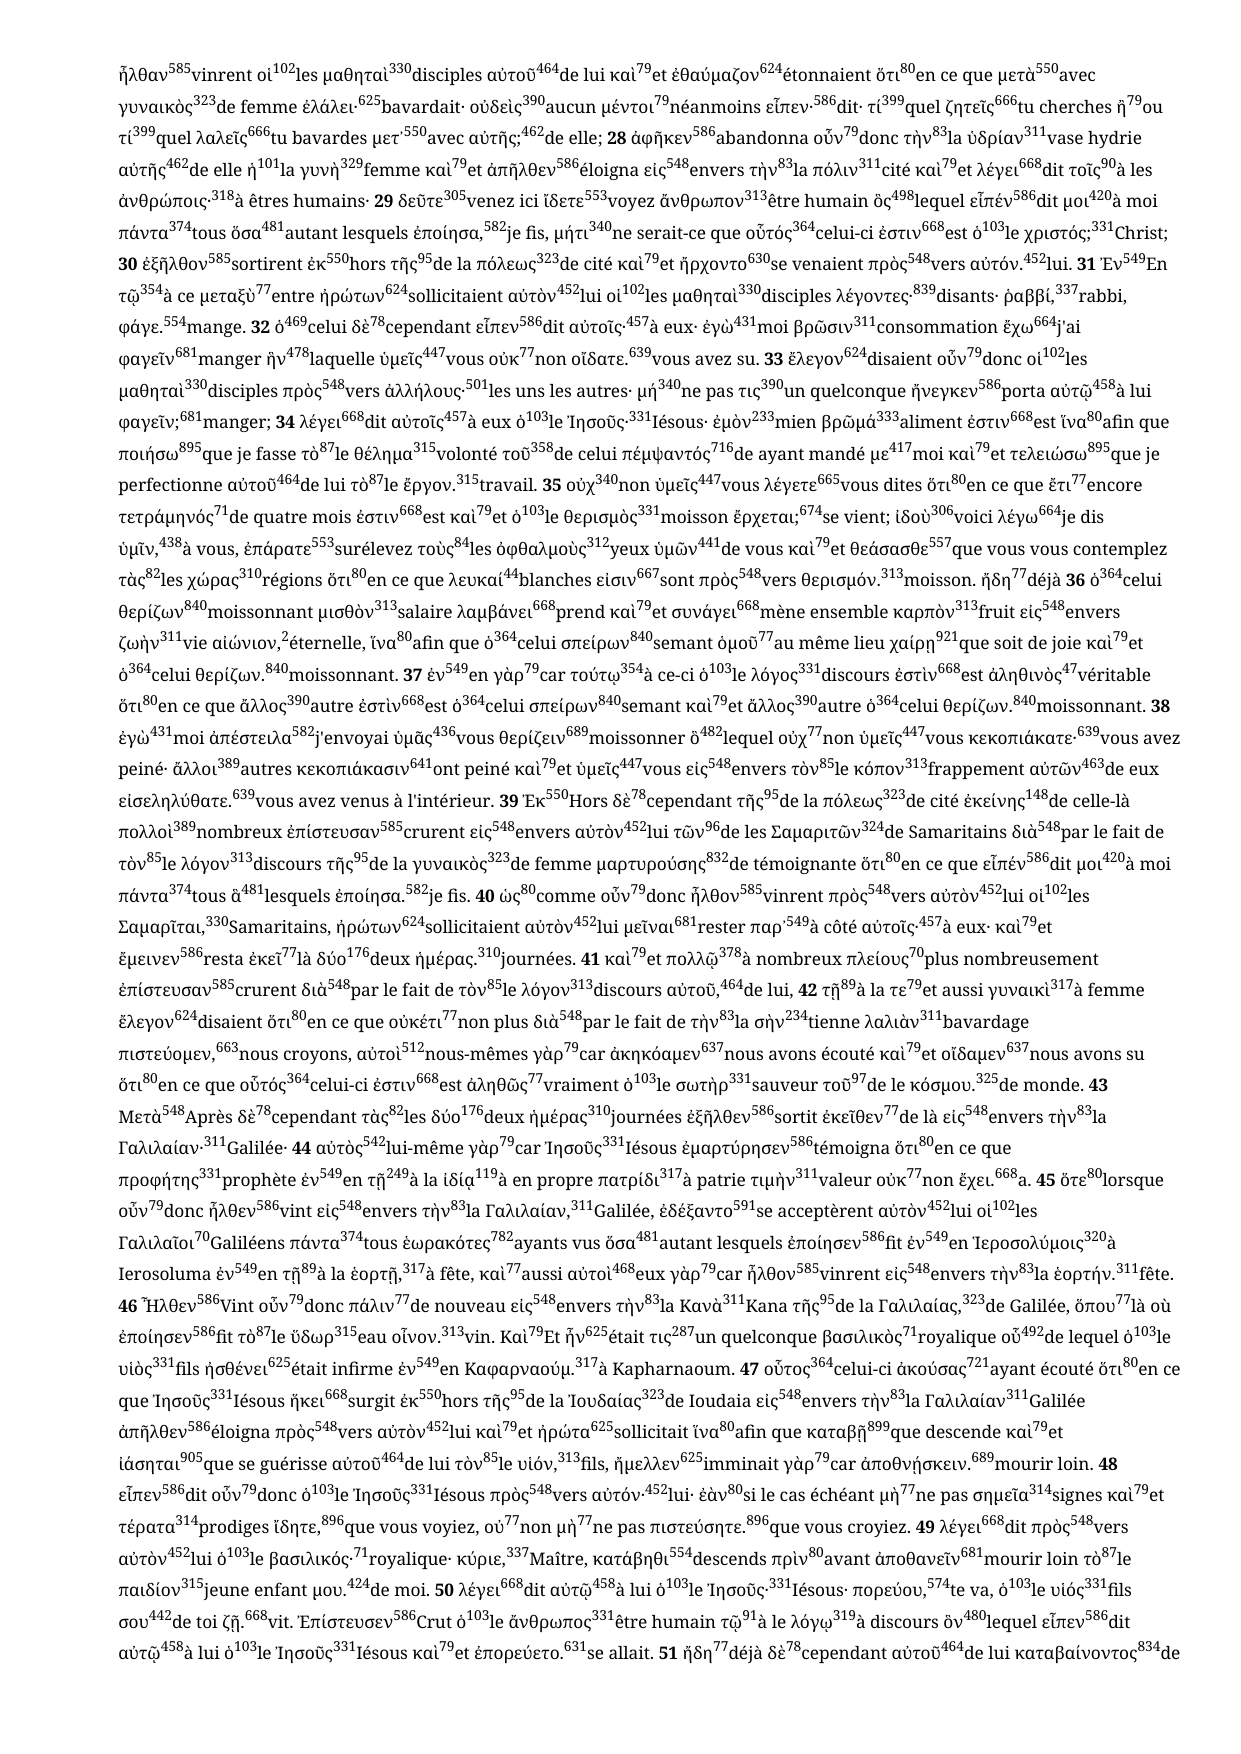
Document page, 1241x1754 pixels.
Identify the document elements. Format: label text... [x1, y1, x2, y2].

text 1 Ὡς80Comme οὖν79donc ἔγνω586connut ὁ103le κύριος331Maître ὅτι80en ce que ἤκουσαν585écoutèrent οἱ102les Φαρισαῖοι330Pharisiens ὅτι80en ce que Ἰησοῦς331Iésous πλείονας3plus nombreusement μαθητὰς312disciples ποιεῖ668fait καὶ79et βαπτίζει668baptise ἢ79ou Ἰωάννης331Ioannes 2 –935– καίτοιγε79et néanmoins certes Ἰησοῦς331Iésous αὐτὸς542lui-même οὐκ77non ἐβάπτιζεν625baptisait ἀλλ᾽79mais οἱ102les μαθηταὶ330disciples αὐτοῦ464de lui –935– 3 ἀφῆκεν586abandonna τὴν83la Ἰουδαίαν311Ioudaia καὶ79et ἀπῆλθεν586éloigna πάλιν77de nouveau εἰς548envers τὴν83la Γαλιλαίαν.311Galilée. 4 Ἔδει625Attachait de lien δὲ78cependant αὐτὸν452lui διέρχεσθαι690se passer à travers διὰ550par τῆς95de la Σαμαρείας.323de Samareia. 5 Ἔρχεται674Se vient οὖν79donc εἰς548envers πόλιν311cité τῆς95de la Σαμαρείας323de Samareia λεγομένην873étante dite Συχὰρ311Sychar πλησίον552prochain τοῦ99de le χωρίου327de emplacement ὃ482lequel ἔδωκεν586donna Ἰακὼβ331Iakob [τῷ]91[à le] Ἰωσὴφ319à Ioseph τῷ91à le υἱῷ319à fils αὐτοῦ·464de lui· 6 ἦν625était δὲ78cependant ἐκεῖ77là πηγὴ329source τοῦ97de le Ἰακώβ.325de Iakob. ὁ103le οὖν79donc Ἰησοῦς331Iésous κεκοπιακὼς783ayant peiné ἐκ550hors τῆς95de la ὁδοιπορίας323de marche de cheminement ἐκαθέζετο631se siégeait οὕτως77ainsi ἐπὶ549sur τῇ89à la πηγῇ·317à source· ὥρα329heure ἦν625était ὡς551comme ἕκτη.69sixième. 7 Ἔρχεται674Se vient γυνὴ329femme ἐκ550hors τῆς95de la Σαμαρείας323de Samareia ἀντλῆσαι681puiser ὕδωρ.315eau. λέγει668dit αὐτῇ456à elle ὁ103le Ἰησοῦς·331Iésous· δός554donne μοι420à moi πεῖν·681boire· 8 οἱ102les γὰρ79car μαθηταὶ330disciples αὐτοῦ464de lui ἀπεληλύθεισαν658avaient éloigné εἰς548envers τὴν83la πόλιν311cité ἵνα80afin que τροφὰς310nourritures ἀγοράσωσιν.898que achètent à l'agora. 9 λέγει668dit οὖν79donc αὐτῷ458à lui ἡ101la γυνὴ329femme ἡ101la Σαμαρῖτις·329Samaritaine· πῶς77comment? σὺ448toi Ἰουδαῖος47Ioudaien ὢν840étant παρ᾽550à côté ἐμοῦ424de moi πεῖν681boire αἰτεῖς666tu demandes γυναικὸς323de femme Σαμαρίτιδος323de Samaritide οὔσης;832de étante; οὐ77non γὰρ79car συγχρῶνται673se utilisent avec Ἰουδαῖοι70Ioudaiens Σαμαρίταις.318à Samaritains. 10 ἀπεκρίθη600fut répondu Ἰησοῦς331Iésous καὶ79et εἶπεν586dit αὐτῇ·456à elle· εἰ80si ᾔδεις657tu avais su τὴν83la δωρεὰν311gratification τοῦ97de le θεοῦ325de Dieu καὶ79et τίς410quel ἐστιν668est ὁ364celui λέγων840disant σοι·439à toi· δός554donne μοι420à moi πεῖν,681boire, σὺ448toi ἂν340le cas échéant ᾔτησας584tu demandas αὐτὸν452lui καὶ79et ἔδωκεν586donna ἄν340le cas échéant σοι439à toi ὕδωρ315eau ζῶν.824vivant. 11 Λέγει668Dit αὐτῷ458à lui [ἡ101[la γυνή]·329femme]· κύριε,337Maître, οὔτε79ni ἄντλημα315seau ἔχεις666tu as καὶ79et τὸ105le φρέαρ333puits ἐστὶν668est βαθύ·49profond· πόθεν77d'où? οὖν79donc ἔχεις666tu as τὸ87le ὕδωρ315eau τὸ348ce ζῶν;824vivant; 12 μὴ340ne pas σὺ448toi μείζων47plus grand εἶ666tu es τοῦ97de le πατρὸς325de père ἡμῶν423de nous Ἰακώβ,325de Iakob, ὃς498lequel ἔδωκεν586donna ἡμῖν419à nous τὸ87le φρέαρ315puits καὶ79et αὐτὸς542lui-même ἐξ550hors αὐτοῦ466de lui ἔπιεν586but καὶ79et οἱ102les υἱοὶ330fils αὐτοῦ464de lui καὶ79et τὰ104les θρέμματα332troupeaux αὐτοῦ;464de lui; 13 ἀπεκρίθη600fut répondu Ἰησοῦς331Iésous καὶ79et εἶπεν586dit αὐτῇ·456à elle· πᾶς390tout ὁ364celui πίνων840buvant ἐκ550hors τοῦ99de le ὕδατος327de eau τούτου152de ce-ci διψήσει606aura soif πάλιν·77de nouveau· 14 ὃς498lequel δ᾽78cependant ἂν340le cas échéant πίῃ899que boive ἐκ550hors τοῦ99de le ὕδατος327de eau οὗ494de lequel ἐγὼ431moi δώσω602je donnerai αὐτῷ,458à lui, οὐ77non μὴ77ne pas διψήσει606aura soif εἰς548envers τὸν85le αἰῶνα,313ère, ἀλλὰ79mais τὸ105le ὕδωρ333eau ὃ482lequel δώσω602je donnerai αὐτῷ458à lui γενήσεται612se deviendra ἐν549en αὐτῷ458à lui πηγὴ329source ὕδατος327de eau ἁλλομένου863de se bondissant εἰς548envers ζωὴν311vie αἰώνιον.2éternelle. 15 Λέγει668Dit πρὸς548vers αὐτὸν452lui ἡ101la γυνή·329femme· κύριε,337Maître, δός554donne μοι420à moi τοῦτο140ce-ci τὸ87le ὕδωρ,315eau, ἵνα80afin que μὴ77ne pas διψῶ917que j'aie soif μηδὲ79ni cependant διέρχωμαι923que je me passe à travers ἐνθάδε77ici-même ἀντλεῖν.689puiser. 16 λέγει668dit αὐτῇ·456à elle· ὕπαγε570dirige en arrière φώνησον554sonne de voix τὸν85le ἄνδρα313homme σου442de toi καὶ79et ἐλθὲ554viens ἐνθάδε.77ici-même. 17 ἀπεκρίθη600fut répondu ἡ101la γυνὴ329femme καὶ79et εἶπεν586dit αὐτῷ·458à lui· οὐκ77non ἔχω664j'ai ἄνδρα.313homme. λέγει668dit αὐτῇ456à elle ὁ103le Ἰησοῦς·331Iésous· καλῶς77bellement εἶπας584tu dis ὅτι80en ce que ἄνδρα313homme οὐκ77non ἔχω·664j'ai· 18 πέντε178cinq γὰρ79car ἄνδρας312hommes ἔσχες584tu eus καὶ79et νῦν77maintenant ὃν480lequel ἔχεις666tu as οὐκ77non ἔστιν668est σου442de toi ἀνήρ·331homme· τοῦτο348ce-ci ἀληθὲς55vrai εἴρηκας.640tu as dit. 19 Λέγει668Dit αὐτῷ458à lui ἡ101la γυνή·329femme· κύριε,337Maître, θεωρῶ664j'observe ὅτι80en ce que προφήτης331prophète εἶ666tu es σύ.448toi. 20 οἱ102les πατέρες330pères ἡμῶν423de nous ἐν549en τῷ93à le ὄρει321à montagne τούτῳ146à ce-ci προσεκύνησαν·585prosternèrent vers· καὶ79et ὑμεῖς447vous λέγετε665vous dites ὅτι80en ce que ἐν549en Ἱεροσολύμοις320à Ierosoluma ἐστὶν668est ὁ103le τόπος331lieu ὅπου77là où προσκυνεῖν689prosterner vers δεῖ.668attache de lien. 21 λέγει668dit αὐτῇ456à elle ὁ103le Ἰησοῦς·331Iésous· πίστευέ570crois μοι,420à moi, γύναι,335femme, ὅτι80en ce que ἔρχεται674se vient ὥρα329heure ὅτε77lorsque οὔτε79ni ἐν549en τῷ93à le ὄρει321à montagne τούτῳ146à ce-ci οὔτε79ni ἐν549en Ἱεροσολύμοις320à Ierosoluma προσκυνήσετε603vous prosternerez vers τῷ91à le πατρί.319à père. 22 ὑμεῖς447vous προσκυνεῖτε665vous prosternez vers ὃ482lequel οὐκ77non οἴδατε·639vous avez su· ἡμεῖς430nous προσκυνοῦμεν663nous prosternons vers ὃ482lequel οἴδαμεν,637nous avons su, ὅτι80en ce que ἡ101la σωτηρία329sauvetage ἐκ550hors τῶν96de les Ἰουδαίων64de Ioudaiens ἐστίν.668est. 23 ἀλλ᾽79mais ἔρχεται674se vient ὥρα329heure καὶ79et νῦν77maintenant ἐστιν,668est, ὅτε77lorsque οἱ102les ἀληθινοὶ21véritables προσκυνηταὶ330prosternateurs προσκυνήσουσιν605prosterneront vers τῷ91à le πατρὶ319à père ἐν549en πνεύματι321à souffle καὶ79et ἀληθείᾳ·317à vérité· καὶ77aussi γὰρ79car ὁ103le πατὴρ331père τοιούτους345tels ζητεῖ668cherche τοὺς345ceux προσκυνοῦντας821prosternants vers αὐτόν.452lui. 24 πνεῦμα333souffle ὁ103le θεός,331Dieu, καὶ79et τοὺς345ceux προσκυνοῦντας821prosternants vers αὐτὸν452lui ἐν549en πνεύματι321à souffle καὶ79et ἀληθείᾳ317à vérité δεῖ668attache de lien προσκυνεῖν.689prosterner vers. 25 Λέγει668Dit αὐτῷ458à lui ἡ101la γυνή·329femme· οἶδα638j'ai su ὅτι80en ce que Μεσσίας331Messia ἔρχεται674se vient ὁ498celui λεγόμενος891étant dit χριστός·331Christ· ὅταν80lorsque le cas échéant ἔλθῃ899que vienne ἐκεῖνος,364celui-là, ἀναγγελεῖ606annoncera de bas en haut ἡμῖν419à nous ἅπαντα.374en totalités. 26 λέγει668dit αὐτῇ456à elle ὁ103le Ἰησοῦς·331Iésous· ἐγώ431moi εἰμι,664je suis, ὁ364celui λαλῶν840bavardant σοι.439à toi. 27 Καὶ79Et ἐπὶ549sur τούτῳ354à ce-ci ἦλθαν585vinrent οἱ102les μαθηταὶ330disciples αὐτοῦ464de lui καὶ79et ἐθαύμαζον624étonnaient ὅτι80en ce que μετὰ550avec γυναικὸς323de femme ἐλάλει·625bavardait· οὐδεὶς390aucun μέντοι79néanmoins εἶπεν·586dit· τί399quel ζητεῖς666tu cherches ἢ79ou τί399quel λαλεῖς666tu bavardes μετ᾽550avec αὐτῆς;462de elle; 28 ἀφῆκεν586abandonna οὖν79donc τὴν83la ὑδρίαν311vase hydrie αὐτῆς462de elle ἡ101la γυνὴ329femme καὶ79et ἀπῆλθεν586éloigna εἰς548envers τὴν83la πόλιν311cité καὶ79et λέγει668dit τοῖς90à les ἀνθρώποις·318à êtres humains· 29 δεῦτε305venez ici ἴδετε553voyez ἄνθρωπον313être humain ὃς498lequel εἶπέν586dit μοι420à moi πάντα374tous ὅσα481autant lesquels ἐποίησα,582je fis, μήτι340ne serait-ce que οὗτός364celui-ci ἐστιν668est ὁ103le χριστός;331Christ; 30 ἐξῆλθον585sortirent ἐκ550hors τῆς95de la πόλεως323de cité καὶ79et ἤρχοντο630se venaient πρὸς548vers αὐτόν.452lui. 31 Ἐν549En τῷ354à ce μεταξὺ77entre ἠρώτων624sollicitaient αὐτὸν452lui οἱ102les μαθηταὶ330disciples λέγοντες·839disants· ῥαββί,337rabbi, φάγε.554mange. 32 ὁ469celui δὲ78cependant εἶπεν586dit αὐτοῖς·457à eux· ἐγὼ431moi βρῶσιν311consommation ἔχω664j'ai φαγεῖν681manger ἣν478laquelle ὑμεῖς447vous οὐκ77non οἴδατε.639vous avez su. 33 ἔλεγον624disaient οὖν79donc οἱ102les μαθηταὶ330disciples πρὸς548vers ἀλλήλους·501les uns les autres· μή340ne pas τις390un quelconque ἤνεγκεν586porta αὐτῷ458à lui φαγεῖν;681manger; 34 λέγει668dit αὐτοῖς457à eux ὁ103le Ἰησοῦς·331Iésous· ἐμὸν233mien βρῶμά333aliment ἐστιν668est ἵνα80afin que ποιήσω895que je fasse τὸ87le θέλημα315volonté τοῦ358de celui πέμψαντός716de ayant mandé με417moi καὶ79et τελειώσω895que je perfectionne αὐτοῦ464de lui τὸ87le ἔργον.315travail. 35 οὐχ340non ὑμεῖς447vous λέγετε665vous dites ὅτι80en ce que ἔτι77encore τετράμηνός71de quatre mois ἐστιν668est καὶ79et ὁ103le θερισμὸς331moisson ἔρχεται;674se vient; ἰδοὺ306voici λέγω664je dis ὑμῖν,438à vous, ἐπάρατε553surélevez τοὺς84les ὀφθαλμοὺς312yeux ὑμῶν441de vous καὶ79et θεάσασθε557que vous vous contemplez τὰς82les χώρας310régions ὅτι80en ce que λευκαί44blanches εἰσιν667sont πρὸς548vers θερισμόν.313moisson. ἤδη77déjà 36 ὁ364celui θερίζων840moissonnant μισθὸν313salaire λαμβάνει668prend καὶ79et συνάγει668mène ensemble καρπὸν313fruit εἰς548envers ζωὴν311vie αἰώνιον,2éternelle, ἵνα80afin que ὁ364celui σπείρων840semant ὁμοῦ77au même lieu χαίρῃ921que soit de joie καὶ79et ὁ364celui θερίζων.840moissonnant. 37 ἐν549en γὰρ79car τούτῳ354à ce-ci ὁ103le λόγος331discours ἐστὶν668est ἀληθινὸς47véritable ὅτι80en ce que ἄλλος390autre ἐστὶν668est ὁ364celui σπείρων840semant καὶ79et ἄλλος390autre ὁ364celui θερίζων.840moissonnant. 38 ἐγὼ431moi ἀπέστειλα582j'envoyai ὑμᾶς436vous θερίζειν689moissonner ὃ482lequel οὐχ77non ὑμεῖς447vous κεκοπιάκατε·639vous avez peiné· ἄλλοι389autres κεκοπιάκασιν641ont peiné καὶ79et ὑμεῖς447vous εἰς548envers τὸν85le κόπον313frappement αὐτῶν463de eux εἰσεληλύθατε.639vous avez venus à l'intérieur. 39 Ἐκ550Hors δὲ78cependant τῆς95de la πόλεως323de cité ἐκείνης148de celle-là πολλοὶ389nombreux ἐπίστευσαν585crurent εἰς548envers αὐτὸν452lui τῶν96de les Σαμαριτῶν324de Samaritains διὰ548par le fait de τὸν85le λόγον313discours τῆς95de la γυναικὸς323de femme μαρτυρούσης832de témoignante ὅτι80en ce que εἶπέν586dit μοι420à moi πάντα374tous ἃ481lesquels ἐποίησα.582je fis. 40 ὡς80comme οὖν79donc ἦλθον585vinrent πρὸς548vers αὐτὸν452lui οἱ102les Σαμαρῖται,330Samaritains, ἠρώτων624sollicitaient αὐτὸν452lui μεῖναι681rester παρ᾽549à côté αὐτοῖς·457à eux· καὶ79et ἔμεινεν586resta ἐκεῖ77là δύο176deux ἡμέρας.310journées. 41 καὶ79et πολλῷ378à nombreux πλείους70plus nombreusement ἐπίστευσαν585crurent διὰ548par le fait de τὸν85le λόγον313discours αὐτοῦ,464de lui, 42 τῇ89à la τε79et aussi γυναικὶ317à femme ἔλεγον624disaient ὅτι80en ce que οὐκέτι77non plus διὰ548par le fait de τὴν83la σὴν234tienne λαλιὰν311bavardage πιστεύομεν,663nous croyons, αὐτοὶ512nous-mêmes γὰρ79car ἀκηκόαμεν637nous avons écouté καὶ79et οἴδαμεν637nous avons su ὅτι80en ce que οὗτός364celui-ci ἐστιν668est ἀληθῶς77vraiment ὁ103le σωτὴρ331sauveur τοῦ97de le κόσμου.325de monde. 43 Μετὰ548Après δὲ78cependant τὰς82les δύο176deux ἡμέρας310journées ἐξῆλθεν586sortit ἐκεῖθεν77de là εἰς548envers τὴν83la Γαλιλαίαν·311Galilée· 44 αὐτὸς542lui-même γὰρ79car Ἰησοῦς331Iésous ἐμαρτύρησεν586témoigna ὅτι80en ce que προφήτης331prophète ἐν549en τῇ249à la ἰδίᾳ119à en propre πατρίδι317à patrie τιμὴν311valeur οὐκ77non ἔχει.668a. 45 ὅτε80lorsque οὖν79donc ἦλθεν586vint εἰς548envers τὴν83la Γαλιλαίαν,311Galilée, ἐδέξαντο591se acceptèrent αὐτὸν452lui οἱ102les Γαλιλαῖοι70Galiléens πάντα374tous ἑωρακότες782ayants vus ὅσα481autant lesquels ἐποίησεν586fit ἐν549en Ἱεροσολύμοις320à Ierosoluma ἐν549en τῇ89à la ἑορτῇ,317à fête, καὶ77aussi αὐτοὶ468eux γὰρ79car ἦλθον585vinrent εἰς548envers τὴν83la ἑορτήν.311fête. 46 Ἦλθεν586Vint οὖν79donc πάλιν77de nouveau εἰς548envers τὴν83la Κανὰ311Kana τῆς95de la Γαλιλαίας,323de Galilée, ὅπου77là où ἐποίησεν586fit τὸ87le ὕδωρ315eau οἶνον.313vin. Καὶ79Et ἦν625était τις287un quelconque βασιλικὸς71royalique οὗ492de lequel ὁ103le υἱὸς331fils ἠσθένει625était infirme ἐν549en Καφαρναούμ.317à Kapharnaoum. 47 οὗτος364celui-ci ἀκούσας721ayant écouté ὅτι80en ce que Ἰησοῦς331Iésous ἥκει668surgit ἐκ550hors τῆς95de la Ἰουδαίας323de Ioudaia εἰς548envers τὴν83la Γαλιλαίαν311Galilée ἀπῆλθεν586éloigna πρὸς548vers αὐτὸν452lui καὶ79et ἠρώτα625sollicitait ἵνα80afin que καταβῇ899que descende καὶ79et ἰάσηται905que se guérisse αὐτοῦ464de lui τὸν85le υἱόν,313fils, ἤμελλεν625imminait γὰρ79car ἀποθνῄσκειν.689mourir loin. 48 εἶπεν586dit οὖν79donc ὁ103le Ἰησοῦς331Iésous πρὸς548vers αὐτόν·452lui· ἐὰν80si le cas échéant μὴ77ne pas σημεῖα314signes καὶ79et τέρατα314prodiges ἴδητε,896que vous voyiez, οὐ77non μὴ77ne pas πιστεύσητε.896que vous croyiez. 49 λέγει668dit πρὸς548vers αὐτὸν452lui ὁ103le βασιλικός·71royalique· κύριε,337Maître, κατάβηθι554descends πρὶν80avant ἀποθανεῖν681mourir loin τὸ87le παιδίον315jeune enfant μου.424de moi. 50 λέγει668dit αὐτῷ458à lui ὁ103le Ἰησοῦς·331Iésous· πορεύου,574te va, ὁ103le υἱός331fils σου442de toi ζῇ.668vit. Ἐπίστευσεν586Crut ὁ103le ἄνθρωπος331être humain τῷ91à le λόγῳ319à discours ὃν480lequel εἶπεν586dit αὐτῷ458à lui ὁ103le Ἰησοῦς331Iésous καὶ79et ἐπορεύετο.631se allait. 51 ἤδη77déjà δὲ78cependant αὐτοῦ464de lui καταβαίνοντος834de descendant οἱ102les δοῦλοι330mâles esclaves αὐτοῦ464de lui ὑπήντησαν585vinrent à la rencontre αὐτῷ458à lui καὶ79et ἀπήγγειλαν585rapportèrent annonce λέγοντες839disants ὅτι80en ce que ὁ103le παῖς331jeune servant αὐτοῦ464de lui ζῇ.668vit. 52 ἐπύθετο592se enquit οὖν79donc τὴν83la ὥραν311heure παρ᾽550à côté αὐτῶν463de eux ἐν549en ᾗ484à laquelle κομψότερον77plus portement ἔσχεν·586eut· εἶπαν585dirent οὖν79donc αὐτῷ458à lui ὅτι80en ce que ἐχθὲς77hier ὥραν311heure ἑβδόμην201septième ἀφῆκεν586abandonna αὐτὸν452lui ὁ103le πυρετός.331fièvre. 53 ἔγνω586connut οὖν79donc ὁ103le πατὴρ331père ὅτι80en ce que [ἐν]549[en] ἐκείνῃ142à celle-là τῇ89à la ὥρᾳ317à heure ἐν549en ᾗ484à laquelle εἶπεν586dit αὐτῷ458à lui ὁ103le Ἰησοῦς·331Iésous· ὁ103le υἱός331fils σου442de toi ζῇ,668vit, καὶ79et ἐπίστευσεν586crut αὐτὸς542lui-même καὶ79et ἡ101la οἰκία329maison d'habitation αὐτοῦ464de lui ὅλη.388toute entière. 54 Τοῦτο348Ce-ci [δὲ]78[cependant] πάλιν77de nouveau δεύτερον204deuxième σημεῖον315signe ἐποίησεν586fit ὁ103le Ἰησοῦς331Iésous ἐλθὼν721ayant venu ἐκ550hors τῆς95de la Ἰουδαίας323de Ioudaia εἰς548envers τὴν83la Γαλιλαίαν.311Galilée. [118, 59, 1181, 1665]
